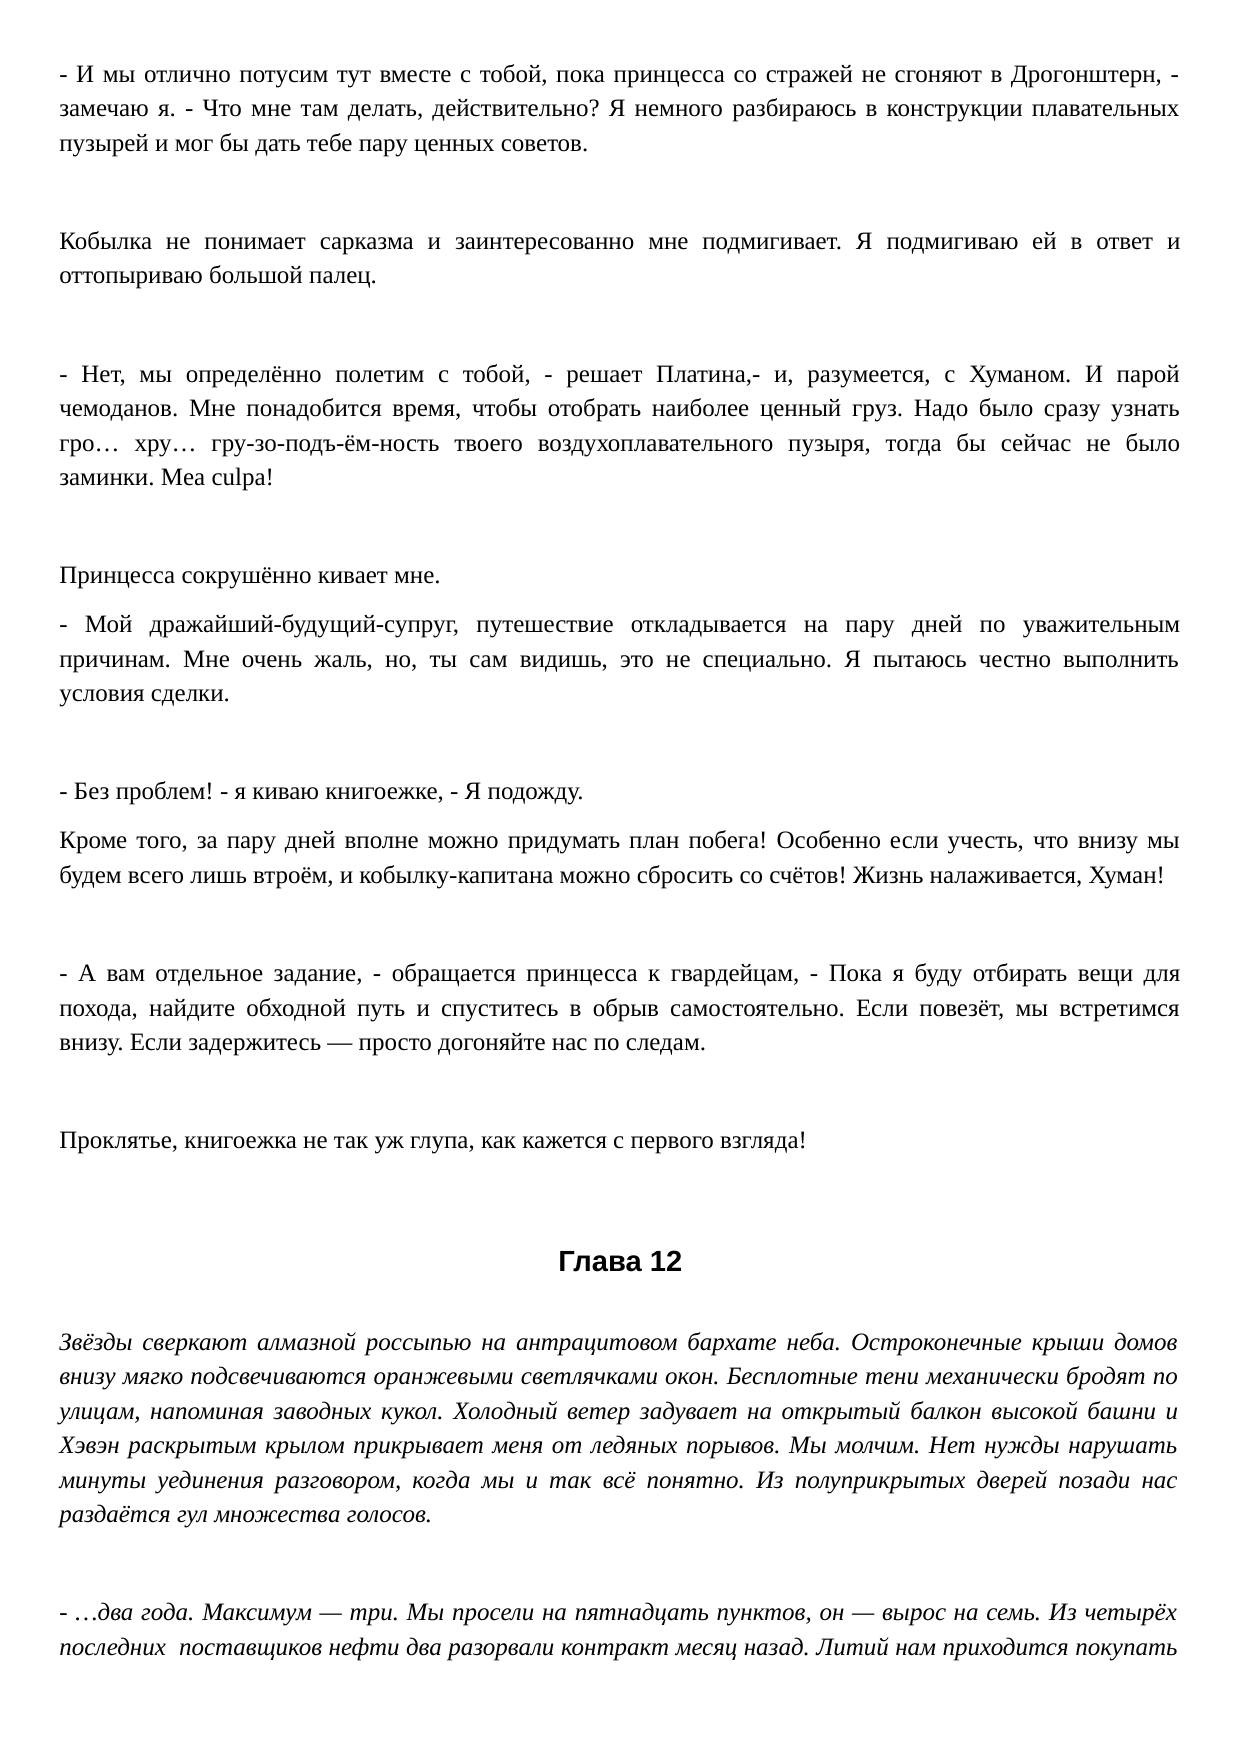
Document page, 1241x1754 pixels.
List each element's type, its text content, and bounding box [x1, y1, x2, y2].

text Звёзды сверкают алмазной россыпью на антрацитовом бархате неба. Остроконечные крыши домов внизу мягко подсвечиваются оранжевыми светлячками окон. Бесплотные тени механически бродят по улицам, напоминая заводных кукол. Холодный ветер задувает на открытый балкон высокой башни и Хэвэн раскрытым крылом прикрывает меня от ледяных порывов. Мы молчим. Нет нужды нарушать минуты уединения разговором, когда мы и так всё понятно. Из полуприкрытых дверей позади нас раздаётся гул множества голосов. [59, 1327, 1181, 1528]
text - …два года. Максимум — три. Мы просели на пятнадцать пунктов, он — вырос на семь. Из четырёх последних поставщиков нефти два разорвали контракт месяц назад. Литий нам приходится покупать [59, 1597, 1181, 1661]
text - Нет, мы определённо полетим с тобой, - решает Платина,- и, разумеется, с Хуманом. И парой чемоданов. Мне понадобится время, чтобы отобрать наиболее ценный груз. Надо было сразу узнать гро… хру… гру-зо-подъ-ём-ность твоего воздухоплавательного пузыря, тогда бы сейчас не было заминки. Mea culpa! [59, 359, 1181, 491]
text Принцесса сокрушённо кивает мне. [59, 560, 1181, 589]
text - Мой дражайший-будущий-супруг, путешествие откладывается на пару дней по уважительным причинам. Мне очень жаль, но, ты сам видишь, это не специально. Я пытаюсь честно выполнить условия сделки. [59, 609, 1181, 707]
text Проклятье, книгоежка не так уж глупа, как кажется с первого взгляда! [59, 1125, 1181, 1154]
text - И мы отлично потусим тут вместе с тобой, пока принцесса со стражей не сгоняют в Дрогонштерн, - замечаю я. - Что мне там делать, действительно? Я немного разбираюсь в конструкции плавательных пузырей и мог бы дать тебе пару ценных советов. [59, 59, 1181, 157]
text Кроме того, за пару дней вполне можно придумать план побега! Особенно если учесть, что внизу мы будем всего лишь втроём, и кобылку-капитана можно сбросить со счётов! Жизнь налаживается, Хуман! [59, 826, 1181, 889]
text Кобылка не понимает сарказма и заинтересованно мне подмигивает. Я подмигиваю ей в ответ и оттопыриваю большой палец. [59, 226, 1181, 289]
text - Без проблем! - я киваю книгоежке, - Я подожду. [59, 776, 1181, 805]
subtitle Глава 12 [59, 1244, 1181, 1278]
text - А вам отдельное задание, - обращается принцесса к гвардейцам, - Пока я буду отбирать вещи для похода, найдите обходной путь и спуститесь в обрыв самостоятельно. Если повезёт, мы встретимся внизу. Если задержитесь — просто догоняйте нас по следам. [59, 958, 1181, 1056]
